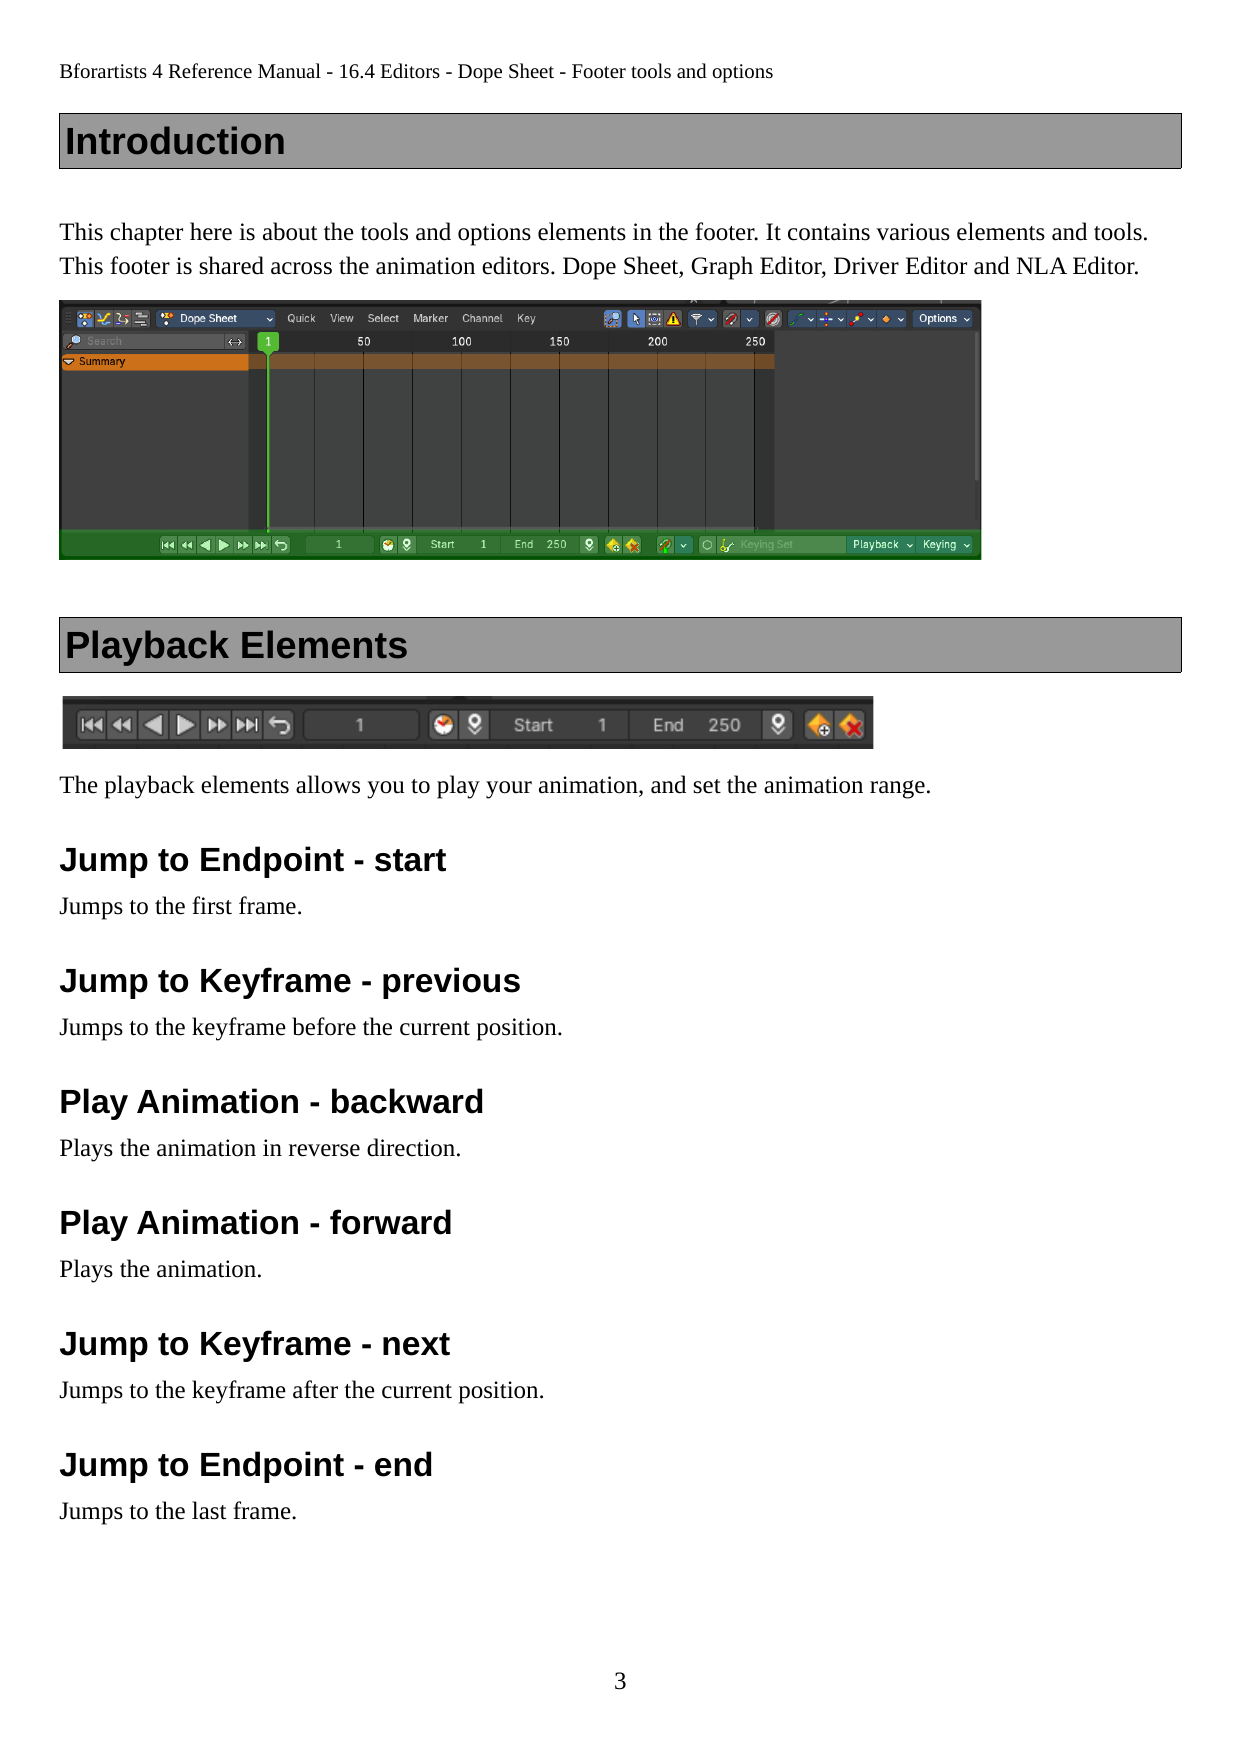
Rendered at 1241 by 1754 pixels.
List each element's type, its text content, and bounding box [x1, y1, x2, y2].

text Plays the animation. [59, 1254, 1181, 1283]
text This chapter here is about the tools and options elements in the footer. It contains various elements and tools. This footer is shared across the animation editors. Dope Sheet, Graph Editor, Driver Editor and NLA Editor. [59, 217, 1181, 280]
picture [62, 696, 874, 749]
text Plays the animation in reverse direction. [59, 1133, 1181, 1162]
text Jumps to the first frame. [59, 891, 1181, 920]
table_header Introduction [60, 114, 1181, 168]
table_header Playback Elements [60, 618, 1181, 672]
subtitle Jump to Keyframe - next [59, 1324, 1181, 1363]
picture [59, 300, 982, 560]
subtitle Play Animation - backward [59, 1082, 1181, 1121]
text Jumps to the keyframe before the current position. [59, 1012, 1181, 1041]
text Jumps to the keyframe after the current position. [59, 1375, 1181, 1404]
subtitle Jump to Endpoint - end [59, 1445, 1181, 1484]
subtitle Jump to Endpoint - start [59, 840, 1181, 879]
subtitle Jump to Keyframe - previous [59, 961, 1181, 1000]
text The playback elements allows you to play your animation, and set the animation range. [59, 770, 1181, 799]
text Jumps to the last frame. [59, 1496, 1181, 1525]
subtitle Play Animation - forward [59, 1203, 1181, 1242]
